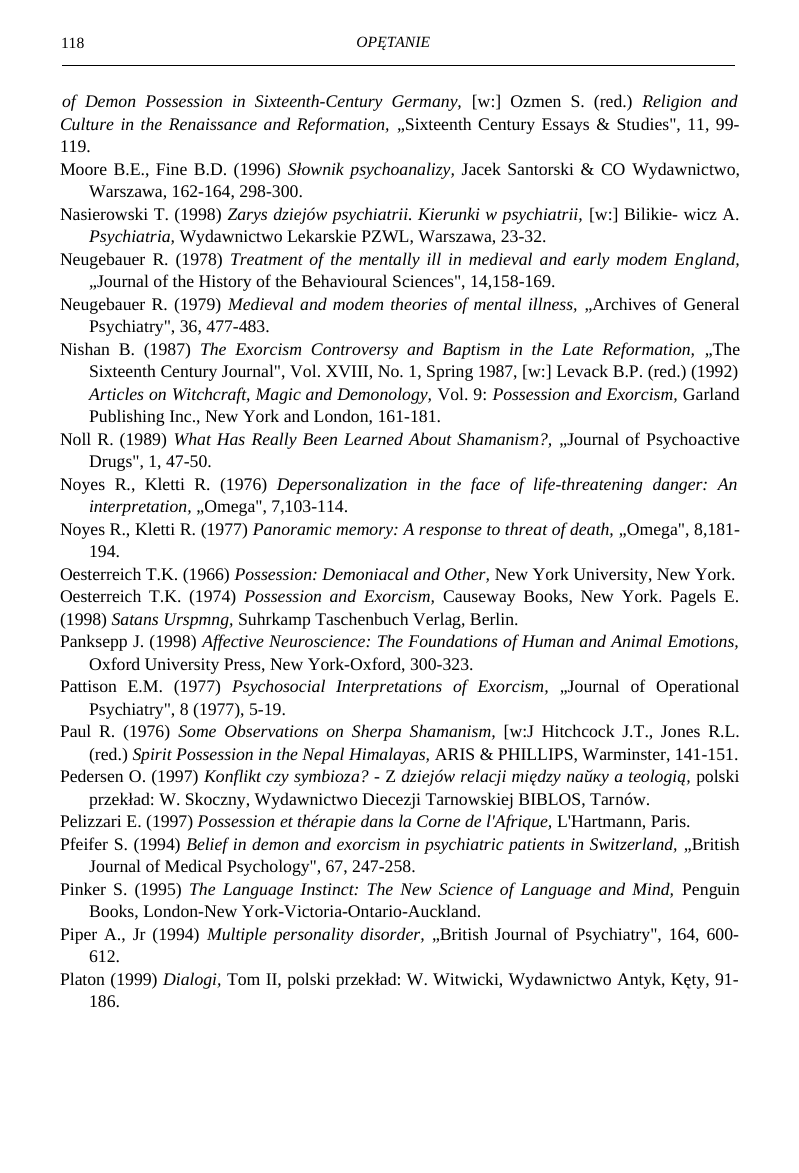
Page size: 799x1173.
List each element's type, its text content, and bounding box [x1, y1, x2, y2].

text Piper A., Jr (1994) Multiple personality disorder, „British Journal of Psychiatry", 164, 600-612. [60, 924, 740, 967]
text Pfeifer S. (1994) Belief in demon and exorcism in psychiatric patients in Switzerland, „British Journal of Medical Psychology", 67, 247-258. [60, 834, 740, 877]
text Neugebauer R. (1979) Medieval and modem theories of mental illness, „Archives of General Psychiatry", 36, 477-483. [60, 294, 740, 337]
text Paul R. (1976) Some Observations on Sherpa Shamanism, [w:J Hitchcock J.T., Jo­nes R.L. (red.) Spirit Possession in the Nepal Himalayas, ARIS & PHILLIPS, War­minster, 141-151. [60, 721, 740, 764]
text Nishan B. (1987) The Exorcism Controversy and Baptism in the Late Reformation, „The Sixteenth Century Journal", Vol. XVIII, No. 1, Spring 1987, [w:] Levack B.P. (red.) (1992) Articles on Witchcraft, Magic and Demonology, Vol. 9: Possession and Exorcism, Garland Publishing Inc., New York and London, 161-181. [60, 339, 740, 427]
text Platon (1999) Dialogi, Tom II, polski przekład: W. Witwicki, Wydawnictwo Antyk, Kęty, 91-186. [60, 969, 740, 1012]
text Neugebauer R. (1978) Treatment of the mentally ill in medieval and early modem En­gland, „Journal of the History of the Behavioural Sciences", 14,158-169. [60, 249, 740, 292]
text Pelizzari E. (1997) Possession et thérapie dans la Corne de l'Afrique, L'Hartmann, Pa­ris. [60, 811, 740, 832]
text of Demon Possession in Sixteenth-Century Germany, [w:] Ozmen S. (red.) Religion and Culture in the Renaissance and Reformation, „Sixteenth Century Essays & Stu­dies", 11, 99-119. [60, 91, 740, 157]
text Nasierowski T. (1998) Zarys dziejów psychiatrii. Kierunki w psychiatrii, [w:] Bilikie- wicz A. Psychiatria, Wydawnictwo Lekarskie PZWL, Warszawa, 23-32. [60, 204, 740, 247]
text Pinker S. (1995) The Language Instinct: The New Science of Language and Mind, Pen­guin Books, London-New York-Victoria-Ontario-Auckland. [60, 879, 740, 922]
text 118 [61, 34, 89, 52]
text Oesterreich T.K. (1974) Possession and Exorcism, Causeway Books, New York. Pagels E. (1998) Satans Urspmng, Suhrkamp Taschenbuch Verlag, Berlin. [60, 586, 740, 629]
text Panksepp J. (1998) Affective Neuroscience: The Foundations of Human and Animal Emotions, Oxford University Press, New York-Oxford, 300-323. [60, 631, 740, 674]
text OPĘTANIE [356, 33, 443, 51]
text Moore B.E., Fine B.D. (1996) Słownik psychoanalizy, Jacek Santorski & CO Wydaw­nictwo, Warszawa, 162-164, 298-300. [60, 159, 740, 202]
text Pedersen O. (1997) Konflikt czy symbioza? - Z dziejów relacji między пайку a teologią, polski przekład: W. Skoczny, Wydawnictwo Diecezji Tarnowskiej BIBLOS, Tar­nów. [60, 766, 740, 809]
text Noll R. (1989) What Has Really Been Learned About Shamanism?, „Journal of Psycho­active Drugs", 1, 47-50. [60, 429, 740, 472]
text Noyes R., Kletti R. (1976) Depersonalization in the face of life-threatening danger: An interpretation, „Omega", 7,103-114. [60, 474, 740, 517]
text Noyes R., Kletti R. (1977) Panoramic memory: A response to threat of death, „Omega", 8,181-194. [60, 519, 740, 562]
text Oesterreich T.K. (1966) Possession: Demoniacal and Other, New York University, New York. [60, 564, 740, 584]
text Pattison E.M. (1977) Psychosocial Interpretations of Exorcism, „Journal of Operational Psychiatry", 8 (1977), 5-19. [60, 676, 740, 719]
